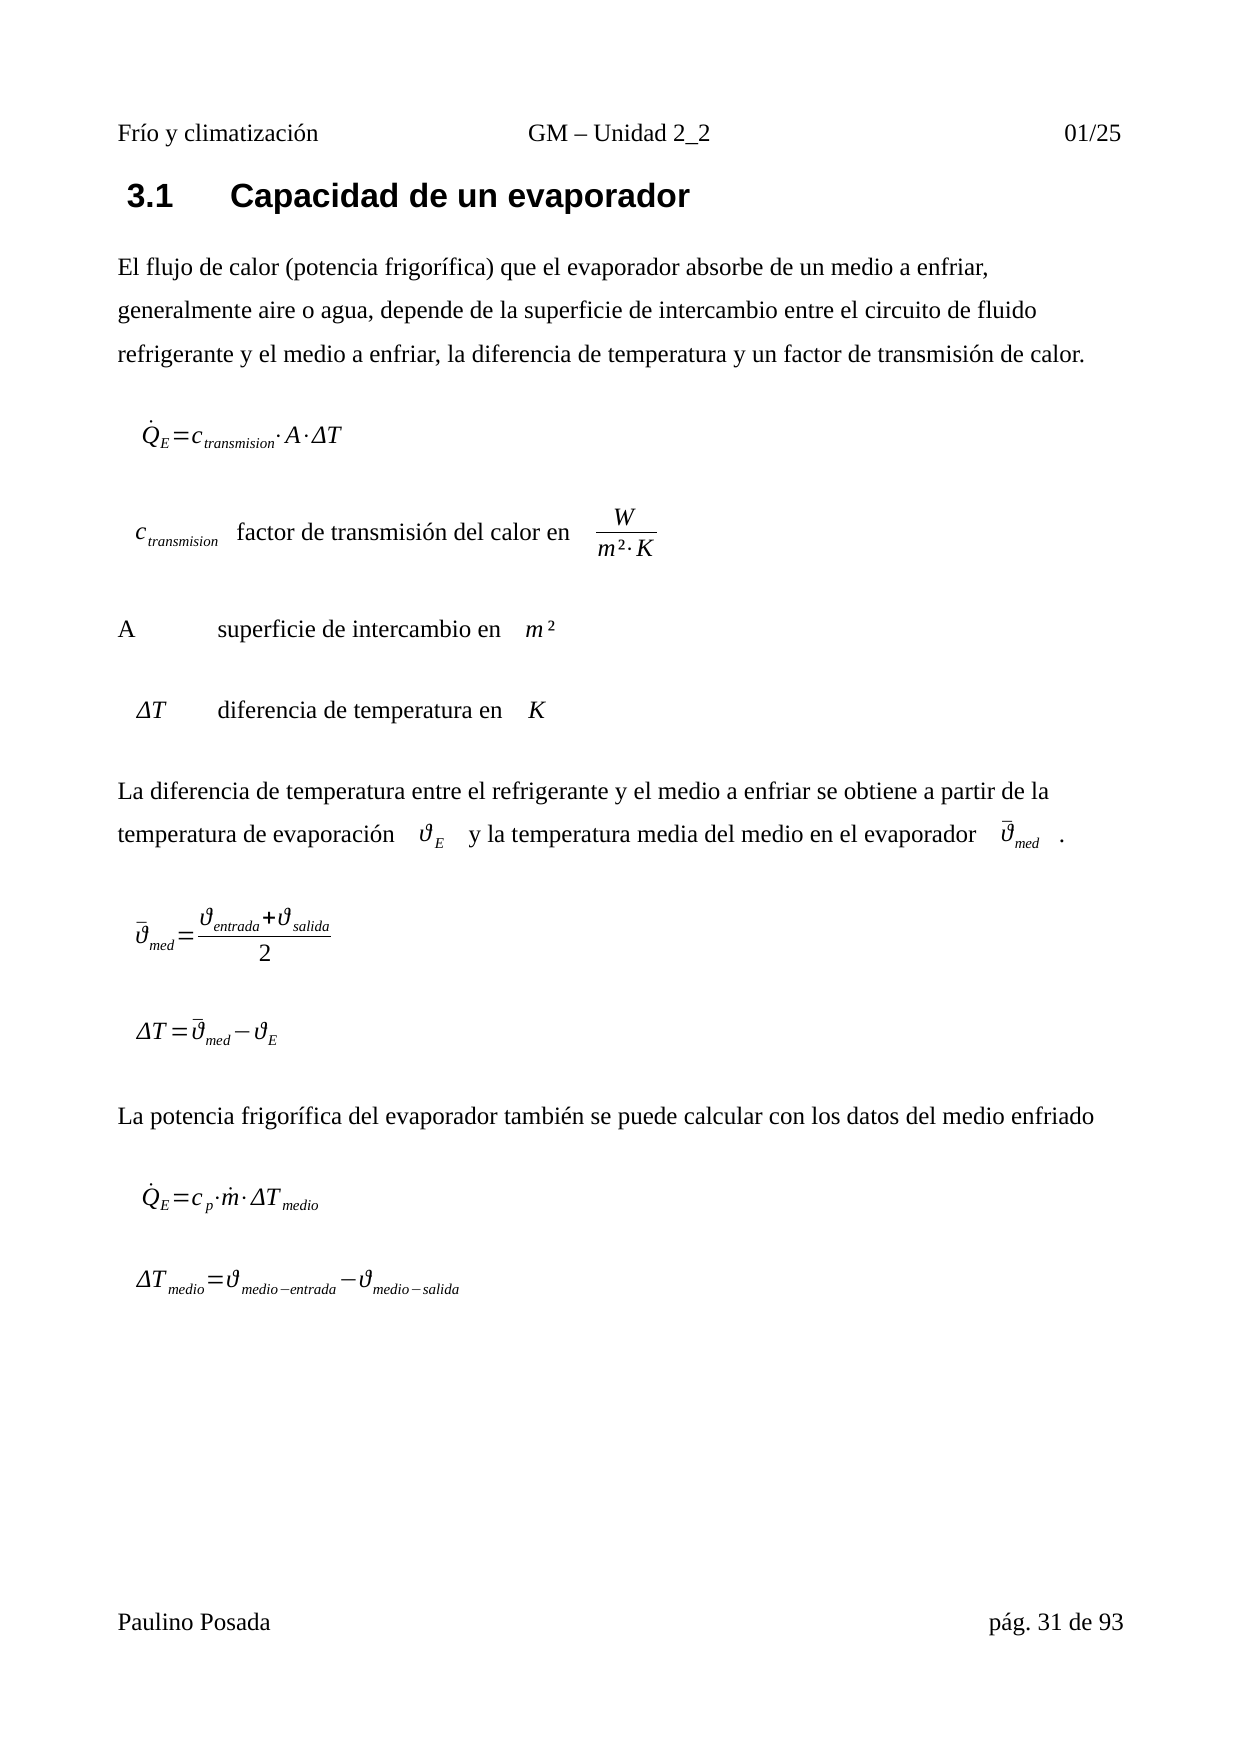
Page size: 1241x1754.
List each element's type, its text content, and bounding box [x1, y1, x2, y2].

text factor de transmisión del calor en [117, 504, 1123, 563]
text La diferencia de temperatura entre el refrigerante y el medio a enfriar se obtiene a partir de la temperatura de evaporación y la temperatura media del medio en el evaporador . [117, 776, 1123, 851]
text La potencia frigorífica del evaporador también se puede calcular con los datos del medio enfriado [117, 1101, 1123, 1130]
subtitle Capacidad de un evaporador [117, 176, 1123, 215]
text diferencia de temperatura en [117, 695, 1123, 724]
text A superficie de intercambio en [117, 614, 1123, 643]
text El flujo de calor (potencia frigorífica) que el evaporador absorbe de un medio a enfriar, generalmente aire o agua, depende de la superficie de intercambio entre el circuito de fluido refrigerante y el medio a enfriar, la diferencia de temperatura y un factor de transmisión de calor. [117, 252, 1123, 367]
